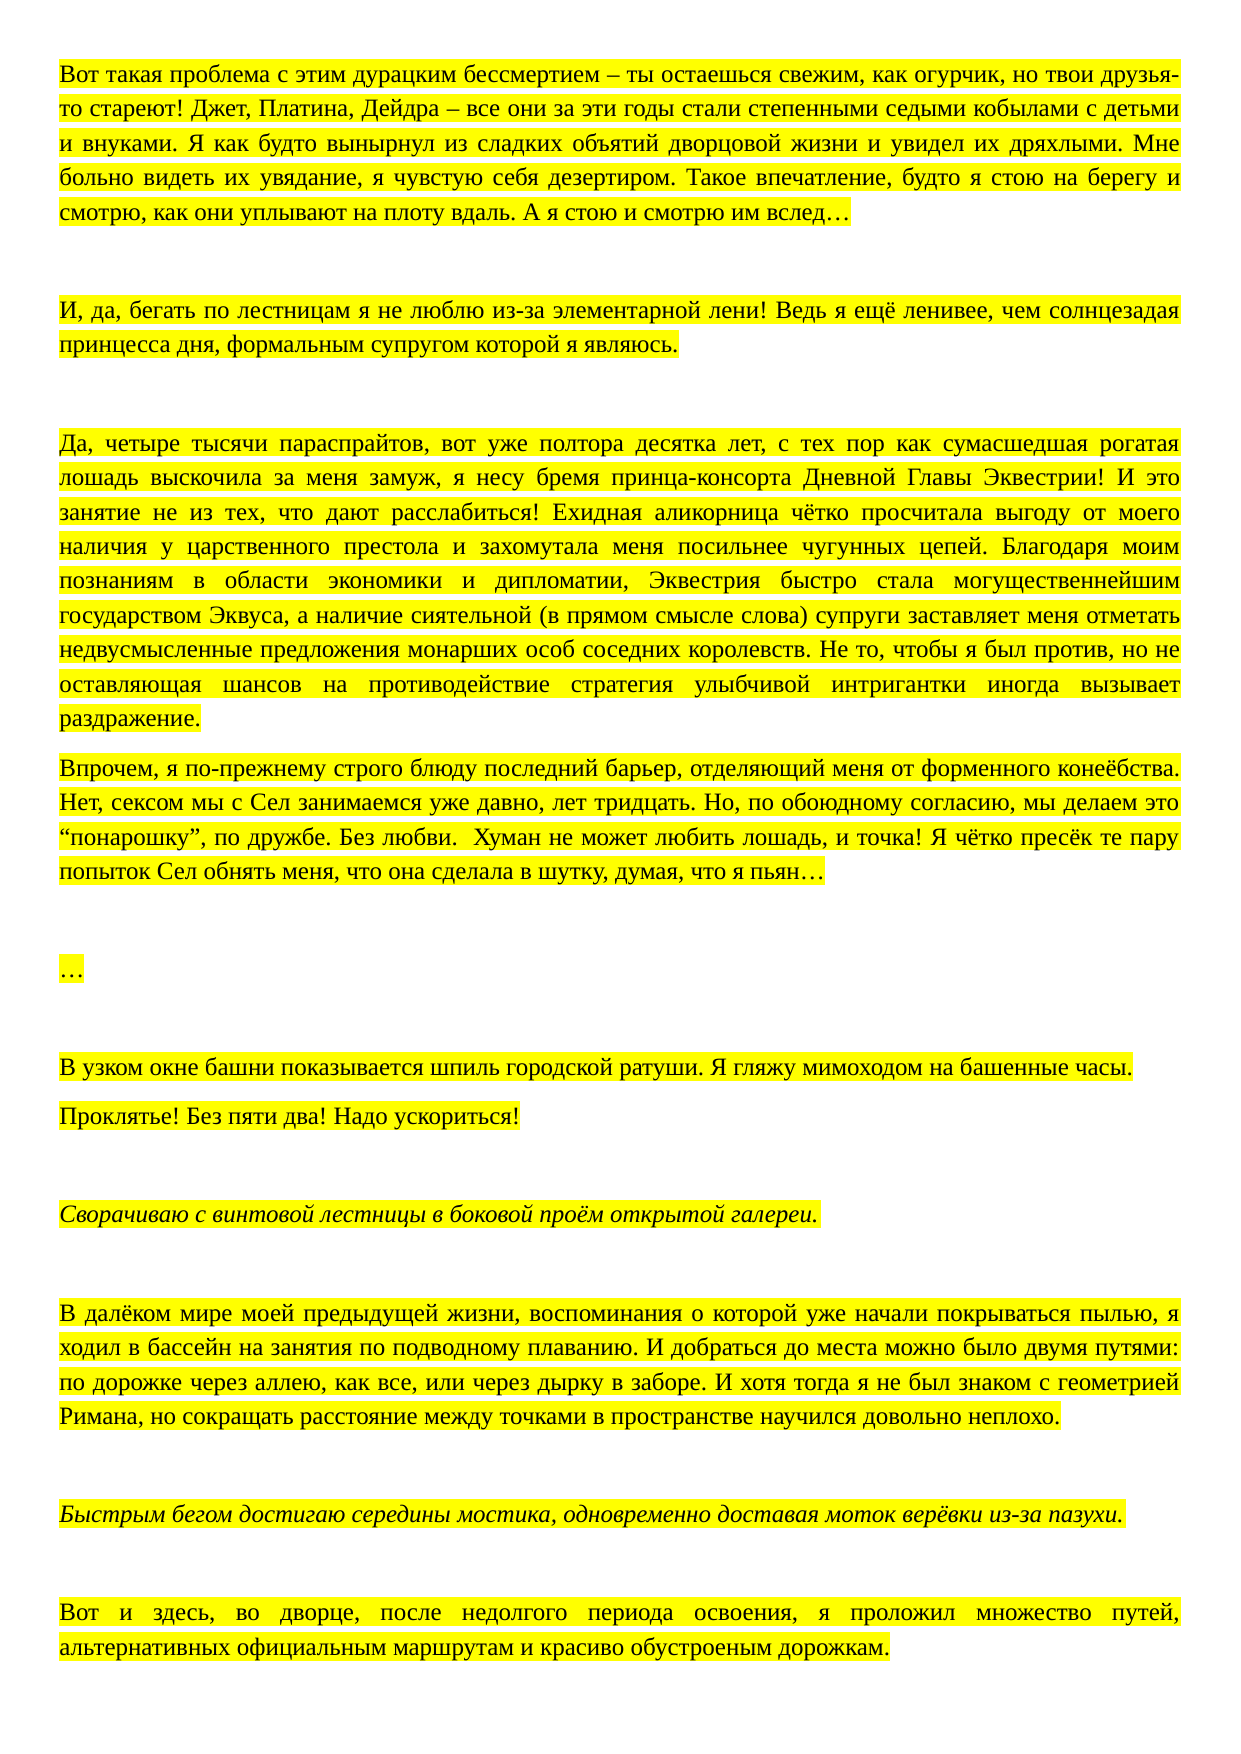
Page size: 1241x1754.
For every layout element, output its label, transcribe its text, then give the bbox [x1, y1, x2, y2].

text … [59, 954, 1181, 983]
text Вот такая проблема с этим дурацким бессмертием – ты остаешься свежим, как огурчик, но твои друзья-то стареют! Джет, Платина, Дейдра – все они за эти годы стали степенными седыми кобылами с детьми и внуками. Я как будто вынырнул из сладких объятий дворцовой жизни и увидел их дряхлыми. Мне больно видеть их увядание, я чувстую себя дезертиром. Такое впечатление, будто я стою на берегу и смотрю, как они уплывают на плоту вдаль. А я стою и смотрю им вслед… [59, 59, 1181, 226]
text И, да, бегать по лестницам я не люблю из-за элементарной лени! Ведь я ещё ленивее, чем солнцезадая принцесса дня, формальным супругом которой я являюсь. [59, 295, 1181, 358]
text В узком окне башни показывается шпиль городской ратуши. Я гляжу мимоходом на башенные часы. [59, 1052, 1181, 1081]
text В далёком мире моей предыдущей жизни, воспоминания о которой уже начали покрываться пылью, я ходил в бассейн на занятия по подводному плаванию. И добраться до места можно было двумя путями: по дорожке через аллею, как все, или через дырку в заборе. И хотя тогда я не был знаком с геометрией Римана, но сокращать расстояние между точками в пространстве научился довольно неплохо. [59, 1298, 1181, 1430]
text Вот и здесь, во дворце, после недолгого периода освоения, я проложил множество путей, альтернативных официальным маршрутам и красиво обустроеным дорожкам. [59, 1597, 1181, 1661]
text Да, четыре тысячи параспрайтов, вот уже полтора десятка лет, с тех пор как сумасшедшая рогатая лошадь выскочила за меня замуж, я несу бремя принца-консорта Дневной Главы Эквестрии! И это занятие не из тех, что дают расслабиться! Ехидная аликорница чётко просчитала выгоду от моего наличия у царственного престола и захомутала меня посильнее чугунных цепей. Благодаря моим познаниям в области экономики и дипломатии, Эквестрия быстро стала могущественнейшим государством Эквуса, а наличие сиятельной (в прямом смысле слова) супруги заставляет меня отметать недвусмысленные предложения монарших особ соседних королевств. Не то, чтобы я был против, но не оставляющая шансов на противодействие стратегия улыбчивой интригантки иногда вызывает раздражение. [59, 428, 1181, 732]
text Впрочем, я по-прежнему строго блюду последний барьер, отделяющий меня от форменного конеёбства. Нет, сексом мы с Сел занимаемся уже давно, лет тридцать. Но, по обоюдному согласию, мы делаем это “понарошку”, по дружбе. Без любви. Хуман не может любить лошадь, и точка! Я чётко пресёк те пару попыток Сел обнять меня, что она сделала в шутку, думая, что я пьян… [59, 753, 1181, 885]
text Сворачиваю с винтовой лестницы в боковой проём открытой галереи. [59, 1199, 1181, 1228]
text Проклятье! Без пяти два! Надо ускориться! [59, 1101, 1181, 1130]
text Быстрым бегом достигаю середины мостика, одновременно доставая моток верёвки из-за пазухи. [59, 1499, 1181, 1528]
